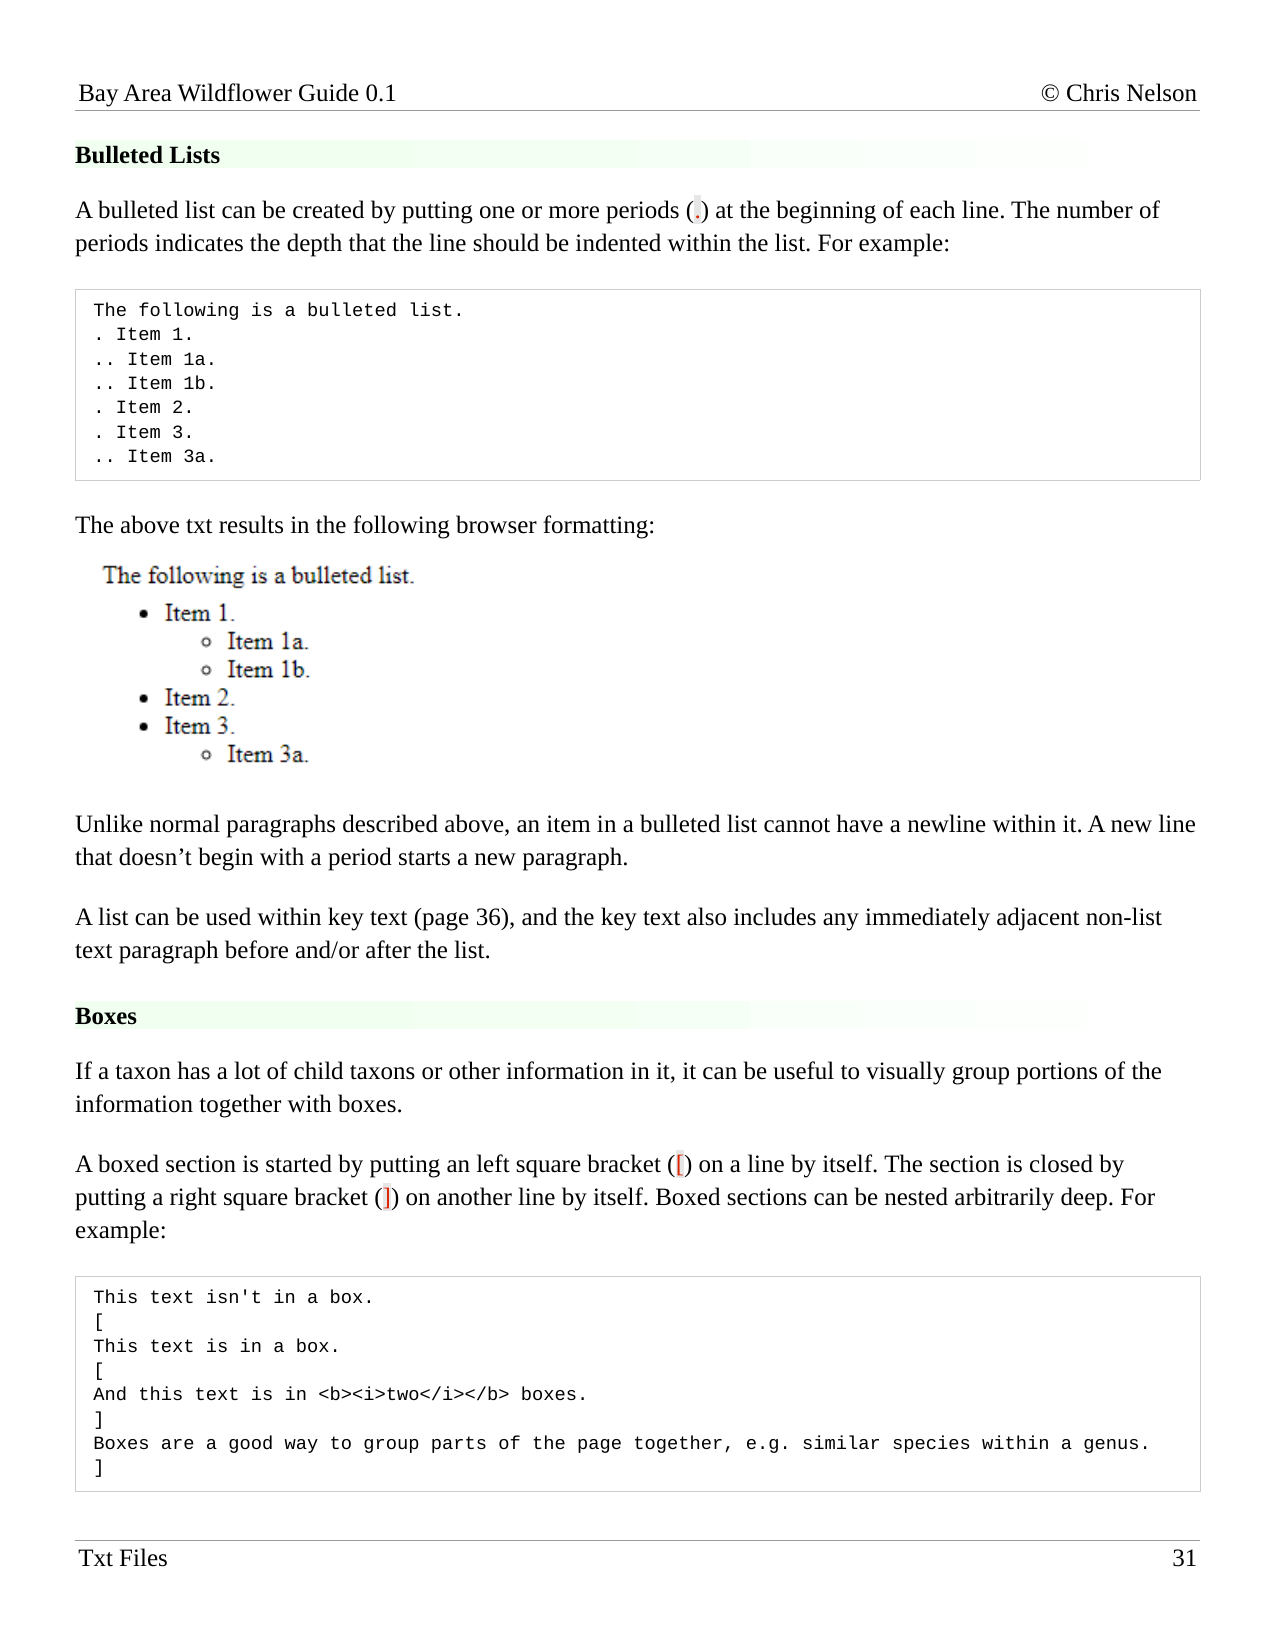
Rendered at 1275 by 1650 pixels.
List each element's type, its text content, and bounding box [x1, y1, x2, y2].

text And this text is in <b><i>two</i></b> boxes. [76, 1373, 1200, 1397]
text .. Item 1b. [76, 362, 1200, 386]
text The following is a bulleted list. [76, 290, 1200, 313]
text .. Item 1a. [76, 337, 1200, 362]
text Unlike normal paragraphs described above, an item in a bulleted list cannot have a newline within it. A new line that doesn’t begin with a period starts a new paragraph. [75, 809, 1200, 871]
subtitle Bulleted Lists [75, 140, 1200, 168]
text ] [76, 1446, 1200, 1491]
text The above txt results in the following browser formatting: [75, 510, 1200, 539]
text [ [76, 1300, 1200, 1324]
text . Item 3. [76, 410, 1200, 435]
text This text is in a box. [76, 1324, 1200, 1349]
text A list can be used within key text (page 36), and the key text also includes any immediately adjacent non-list text paragraph before and/or after the list. [75, 902, 1200, 964]
picture [90, 549, 1185, 778]
text If a taxon has a lot of child taxons or other information in it, it can be useful to visually group portions of the information together with boxes. [75, 1056, 1200, 1118]
text ] [76, 1397, 1200, 1422]
text Boxes are a good way to group parts of the page together, e.g. similar species within a genus. [76, 1422, 1200, 1446]
subtitle Boxes [75, 1001, 1200, 1029]
text [ [76, 1349, 1200, 1373]
text . Item 1. [76, 313, 1200, 337]
text A bulleted list can be created by putting one or more periods (.) at the beginning of each line. The number of periods indicates the depth that the line should be indented within the list. For example: [75, 195, 1200, 257]
text . Item 2. [76, 386, 1200, 410]
text A boxed section is started by putting an left square bracket ([) on a line by itself. The section is closed by putting a right square bracket (]) on another line by itself. Boxed sections can be nested arbitrarily deep. For example: [75, 1149, 1200, 1244]
text .. Item 3a. [76, 435, 1200, 480]
text This text isn't in a box. [76, 1277, 1200, 1300]
